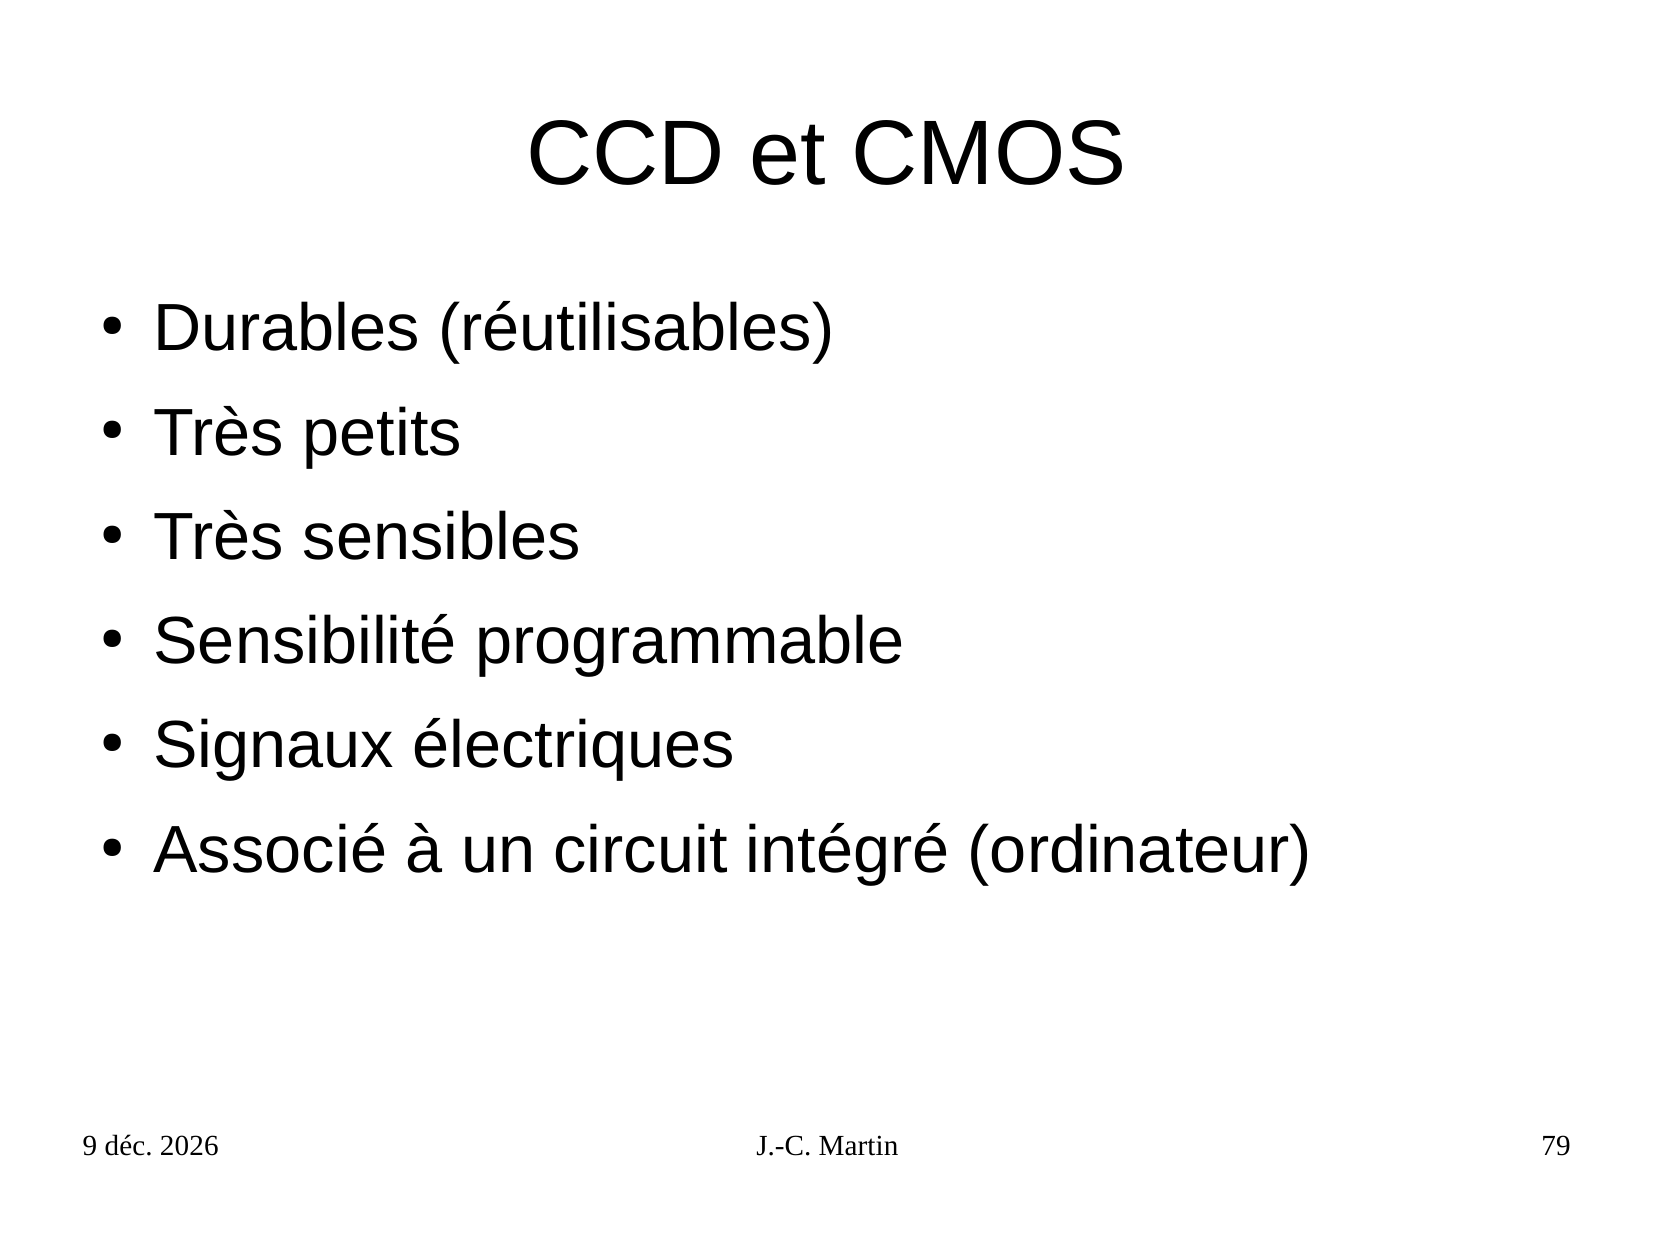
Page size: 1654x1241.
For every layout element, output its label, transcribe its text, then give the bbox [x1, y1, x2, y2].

list Durables (réutilisables) Très petits Très sensibles Sensibilité programmable Signaux électriques Associé à un circuit intégré (ordinateur) [82, 290, 1571, 1010]
title CCD et CMOS [82, 49, 1571, 257]
